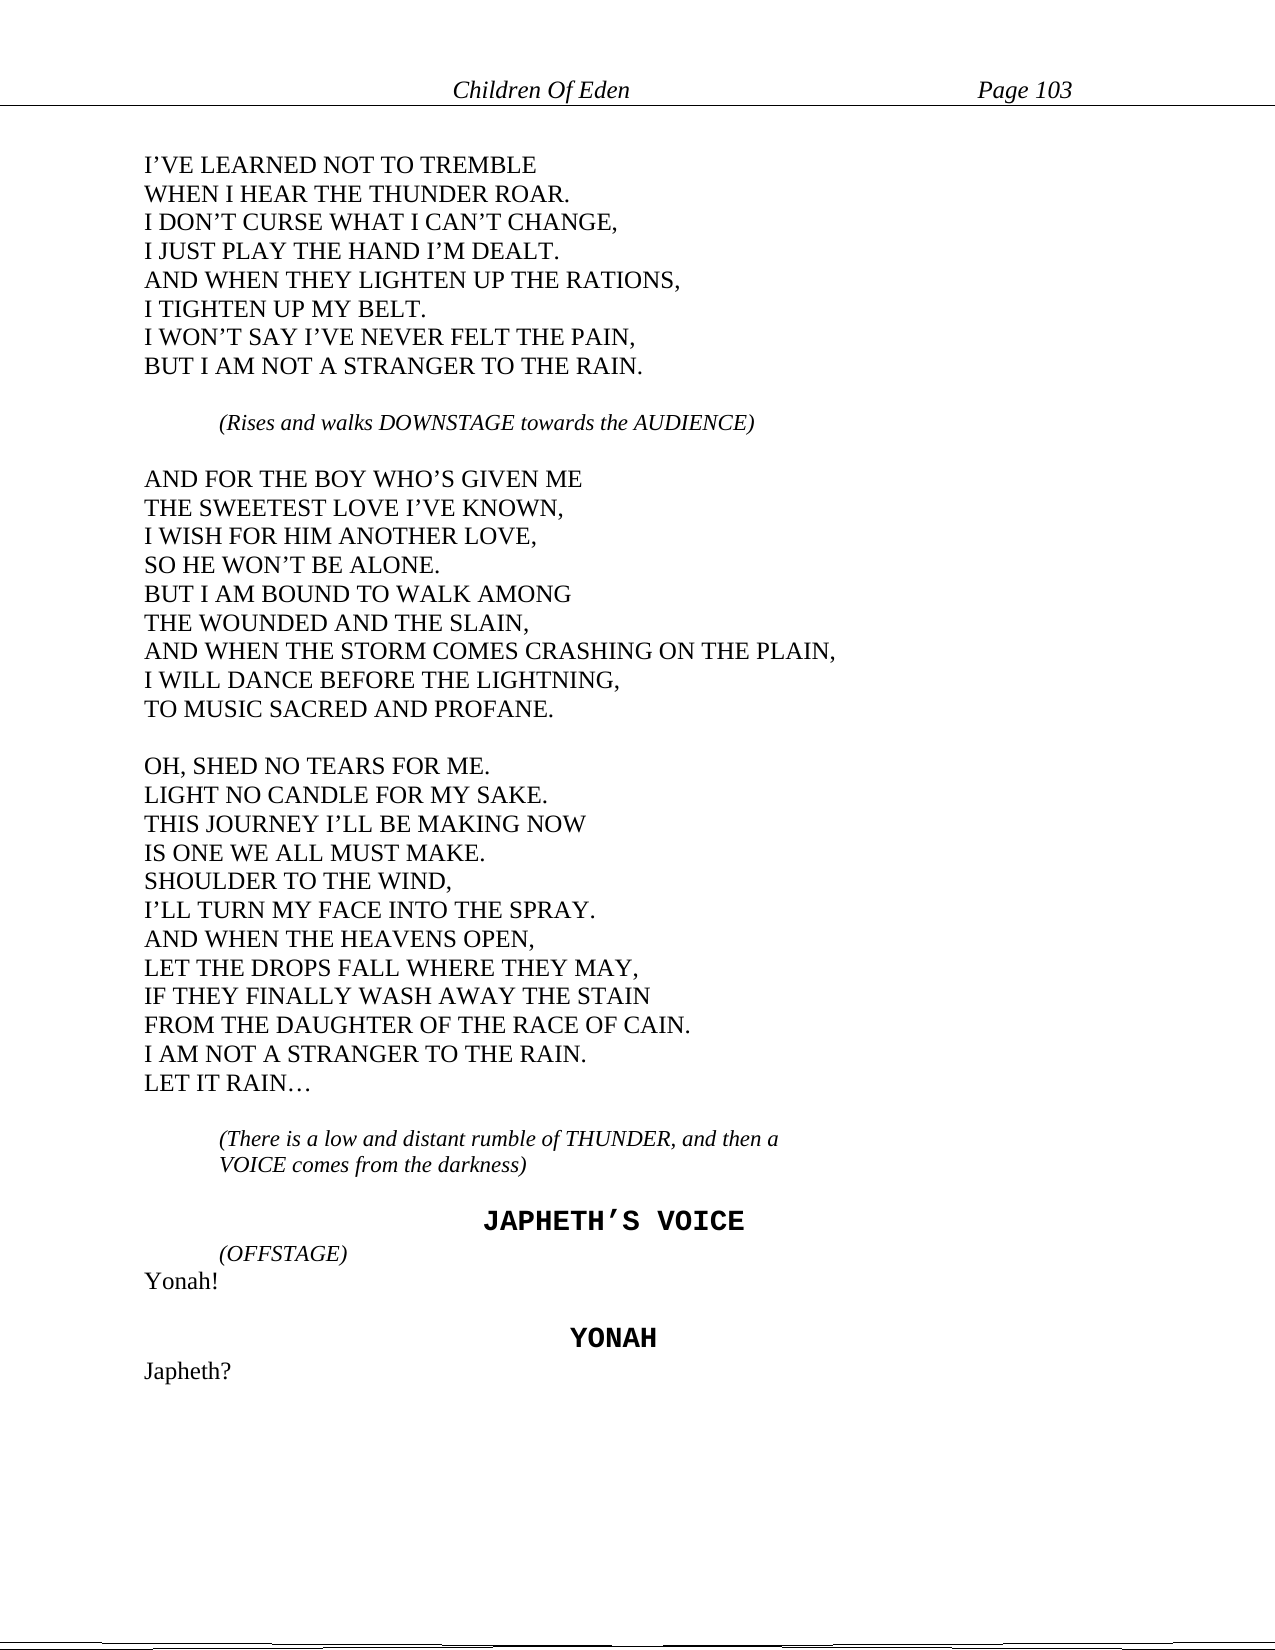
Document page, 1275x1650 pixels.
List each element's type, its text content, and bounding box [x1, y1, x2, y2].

subtitle JAPHETH’S VOICE [144, 1207, 1083, 1239]
text AND WHEN THEY LIGHTEN UP THE RATIONS, [144, 265, 1083, 294]
text THE SWEETEST LOVE I’VE KNOWN, [144, 493, 1083, 521]
text VOICE comes from the darkness) [144, 1151, 1083, 1178]
text THIS JOURNEY I’LL BE MAKING NOW [144, 809, 1083, 838]
text Yonah! [144, 1266, 1083, 1295]
text (Rises and walks DOWNSTAGE towards the AUDIENCE) [144, 409, 1083, 435]
text AND WHEN THE HEAVENS OPEN, [144, 924, 1083, 953]
text I’VE LEARNED NOT TO TREMBLE [144, 150, 1083, 179]
subtitle YONAH [144, 1323, 1083, 1356]
text AND WHEN THE STORM COMES CRASHING ON THE PLAIN, [144, 636, 1083, 665]
text LET IT RAIN… [144, 1068, 1083, 1096]
text SO HE WON’T BE ALONE. [144, 550, 1083, 579]
text LET THE DROPS FALL WHERE THEY MAY, [144, 953, 1083, 981]
text WHEN I HEAR THE THUNDER ROAR. [144, 179, 1083, 207]
text BUT I AM NOT A STRANGER TO THE RAIN. [144, 351, 1083, 380]
text I JUST PLAY THE HAND I’M DEALT. [144, 236, 1083, 265]
text I TIGHTEN UP MY BELT. [144, 294, 1083, 322]
text TO MUSIC SACRED AND PROFANE. [144, 694, 1083, 723]
text SHOULDER TO THE WIND, [144, 866, 1083, 895]
text OH, SHED NO TEARS FOR ME. [144, 751, 1083, 780]
text I DON’T CURSE WHAT I CAN’T CHANGE, [144, 207, 1083, 236]
text I WISH FOR HIM ANOTHER LOVE, [144, 521, 1083, 550]
text I WON’T SAY I’VE NEVER FELT THE PAIN, [144, 322, 1083, 351]
text FROM THE DAUGHTER OF THE RACE OF CAIN. [144, 1010, 1083, 1039]
text I AM NOT A STRANGER TO THE RAIN. [144, 1039, 1083, 1068]
text (There is a low and distant rumble of THUNDER, and then a [144, 1125, 1083, 1151]
text IF THEY FINALLY WASH AWAY THE STAIN [144, 981, 1083, 1010]
text LIGHT NO CANDLE FOR MY SAKE. [144, 780, 1083, 809]
text I’LL TURN MY FACE INTO THE SPRAY. [144, 895, 1083, 924]
text Japheth? [144, 1356, 1083, 1385]
text THE WOUNDED AND THE SLAIN, [144, 608, 1083, 636]
text IS ONE WE ALL MUST MAKE. [144, 838, 1083, 866]
text (OFFSTAGE) [144, 1239, 1083, 1266]
text BUT I AM BOUND TO WALK AMONG [144, 579, 1083, 608]
text I WILL DANCE BEFORE THE LIGHTNING, [144, 665, 1083, 694]
text AND FOR THE BOY WHO’S GIVEN ME [144, 464, 1083, 493]
